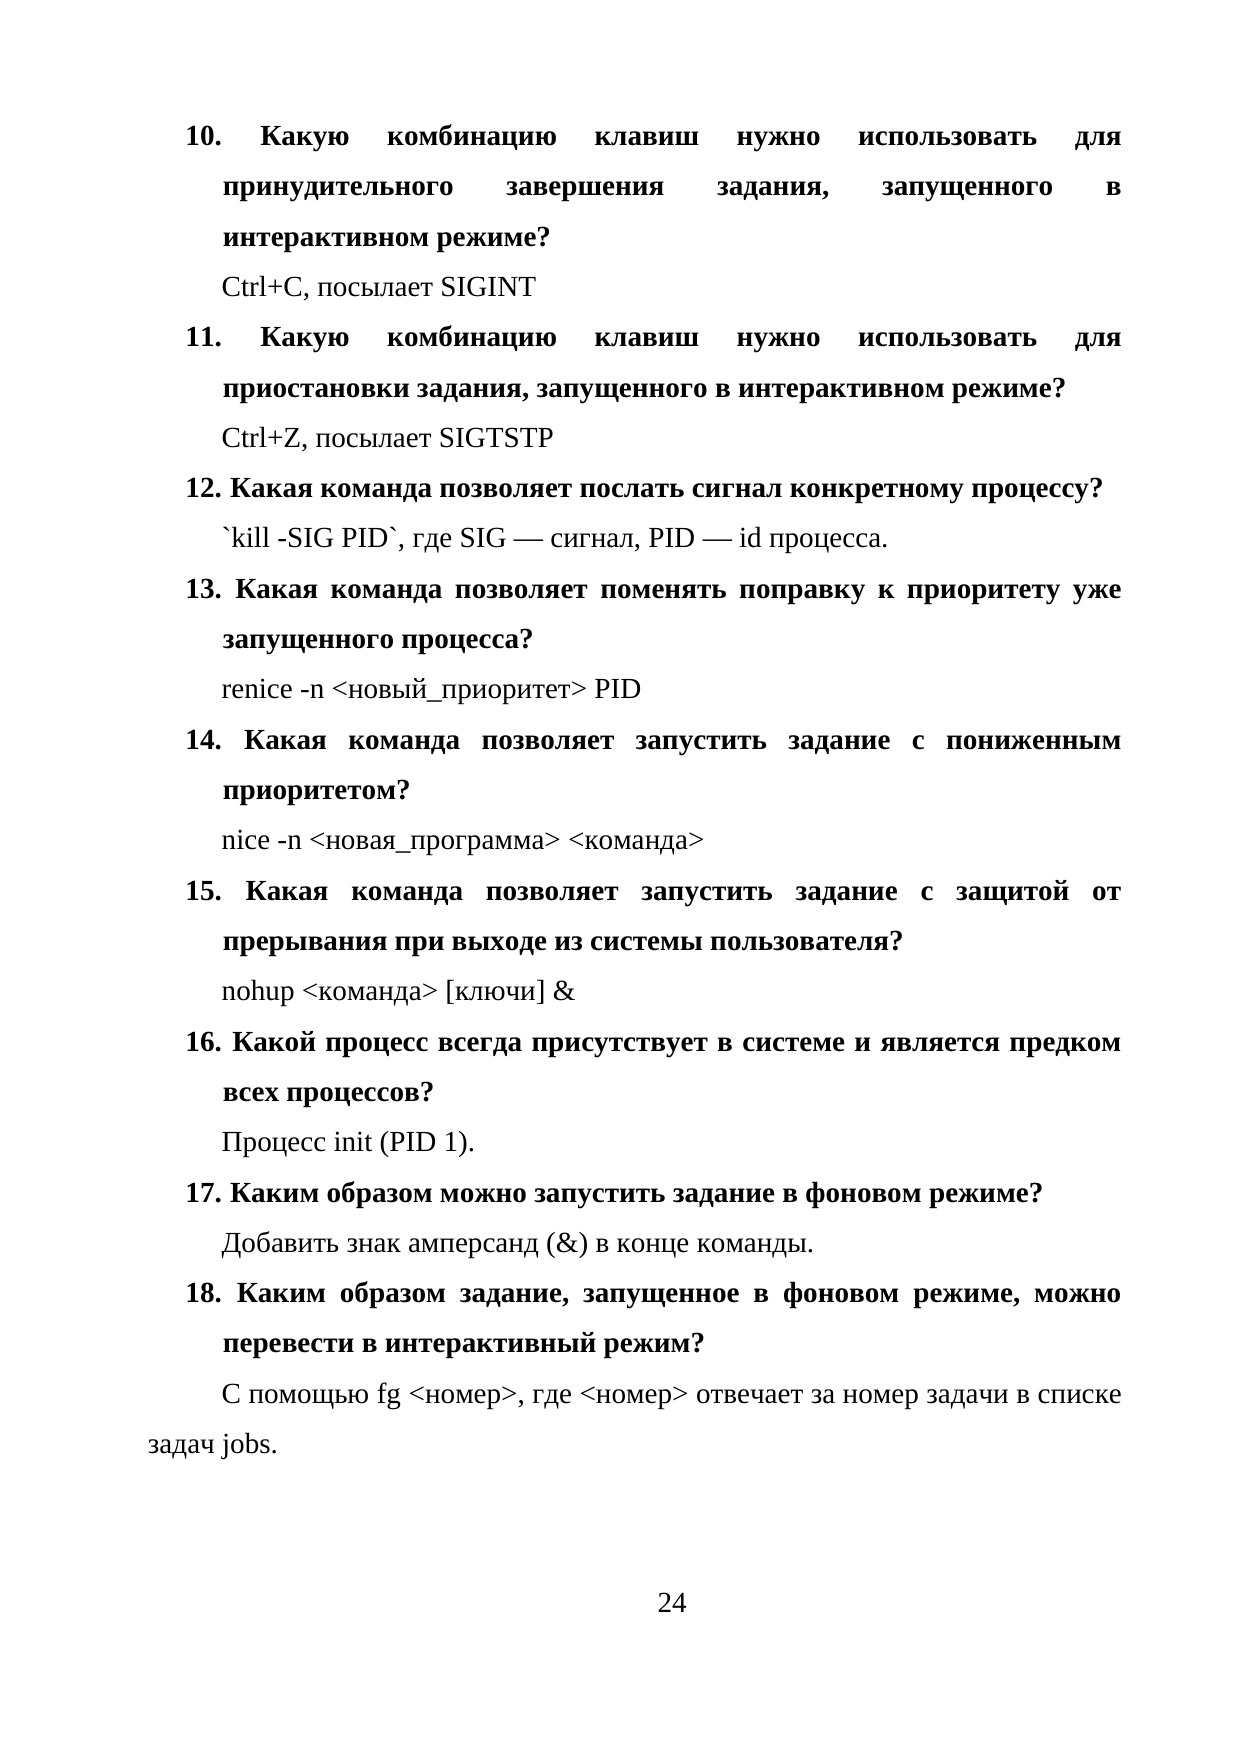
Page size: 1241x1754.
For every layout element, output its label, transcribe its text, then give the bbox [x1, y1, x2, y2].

text Процесс init (PID 1). [148, 1124, 1122, 1158]
list Какую комбинацию клавиш нужно использовать для приостановки задания, запущенного в интерактивном режиме? [185, 319, 1122, 403]
list Какая команда позволяет запустить задание с защитой от прерывания при выходе из системы пользователя? [185, 873, 1122, 957]
list Каким образом можно запустить задание в фоновом режиме? [185, 1175, 1122, 1208]
text С помощью fg <номер>, где <номер> отвечает за номер задачи в списке задач jobs. [148, 1376, 1122, 1460]
text Ctrl+Z, посылает SIGTSTP [148, 420, 1122, 453]
text `kill -SIG PID`, где SIG — сигнал, PID — id процесса. [148, 521, 1122, 554]
text Добавить знак амперсанд (&) в конце команды. [148, 1225, 1122, 1258]
list Какую комбинацию клавиш нужно использовать для принудительного завершения задания, запущенного в интерактивном режиме? [185, 118, 1122, 252]
list Каким образом задание, запущенное в фоновом режиме, можно перевести в интерактивный режим? [185, 1275, 1122, 1359]
list Какая команда позволяет запустить задание с пониженным приоритетом? [185, 722, 1122, 806]
list Какая команда позволяет послать сигнал конкретному процессу? [185, 470, 1122, 504]
list Какая команда позволяет поменять поправку к приоритету уже запущенного процесса? [185, 571, 1122, 655]
text nohup <команда> [ключи] & [148, 973, 1122, 1007]
list Какой процесс всегда присутствует в системе и является предком всех процессов? [185, 1024, 1122, 1108]
text renice -n <новый_приоритет> PID [148, 672, 1122, 705]
text nice -n <новая_программа> <команда> [148, 822, 1122, 856]
text Ctrl+C, посылает SIGINT [148, 269, 1122, 303]
